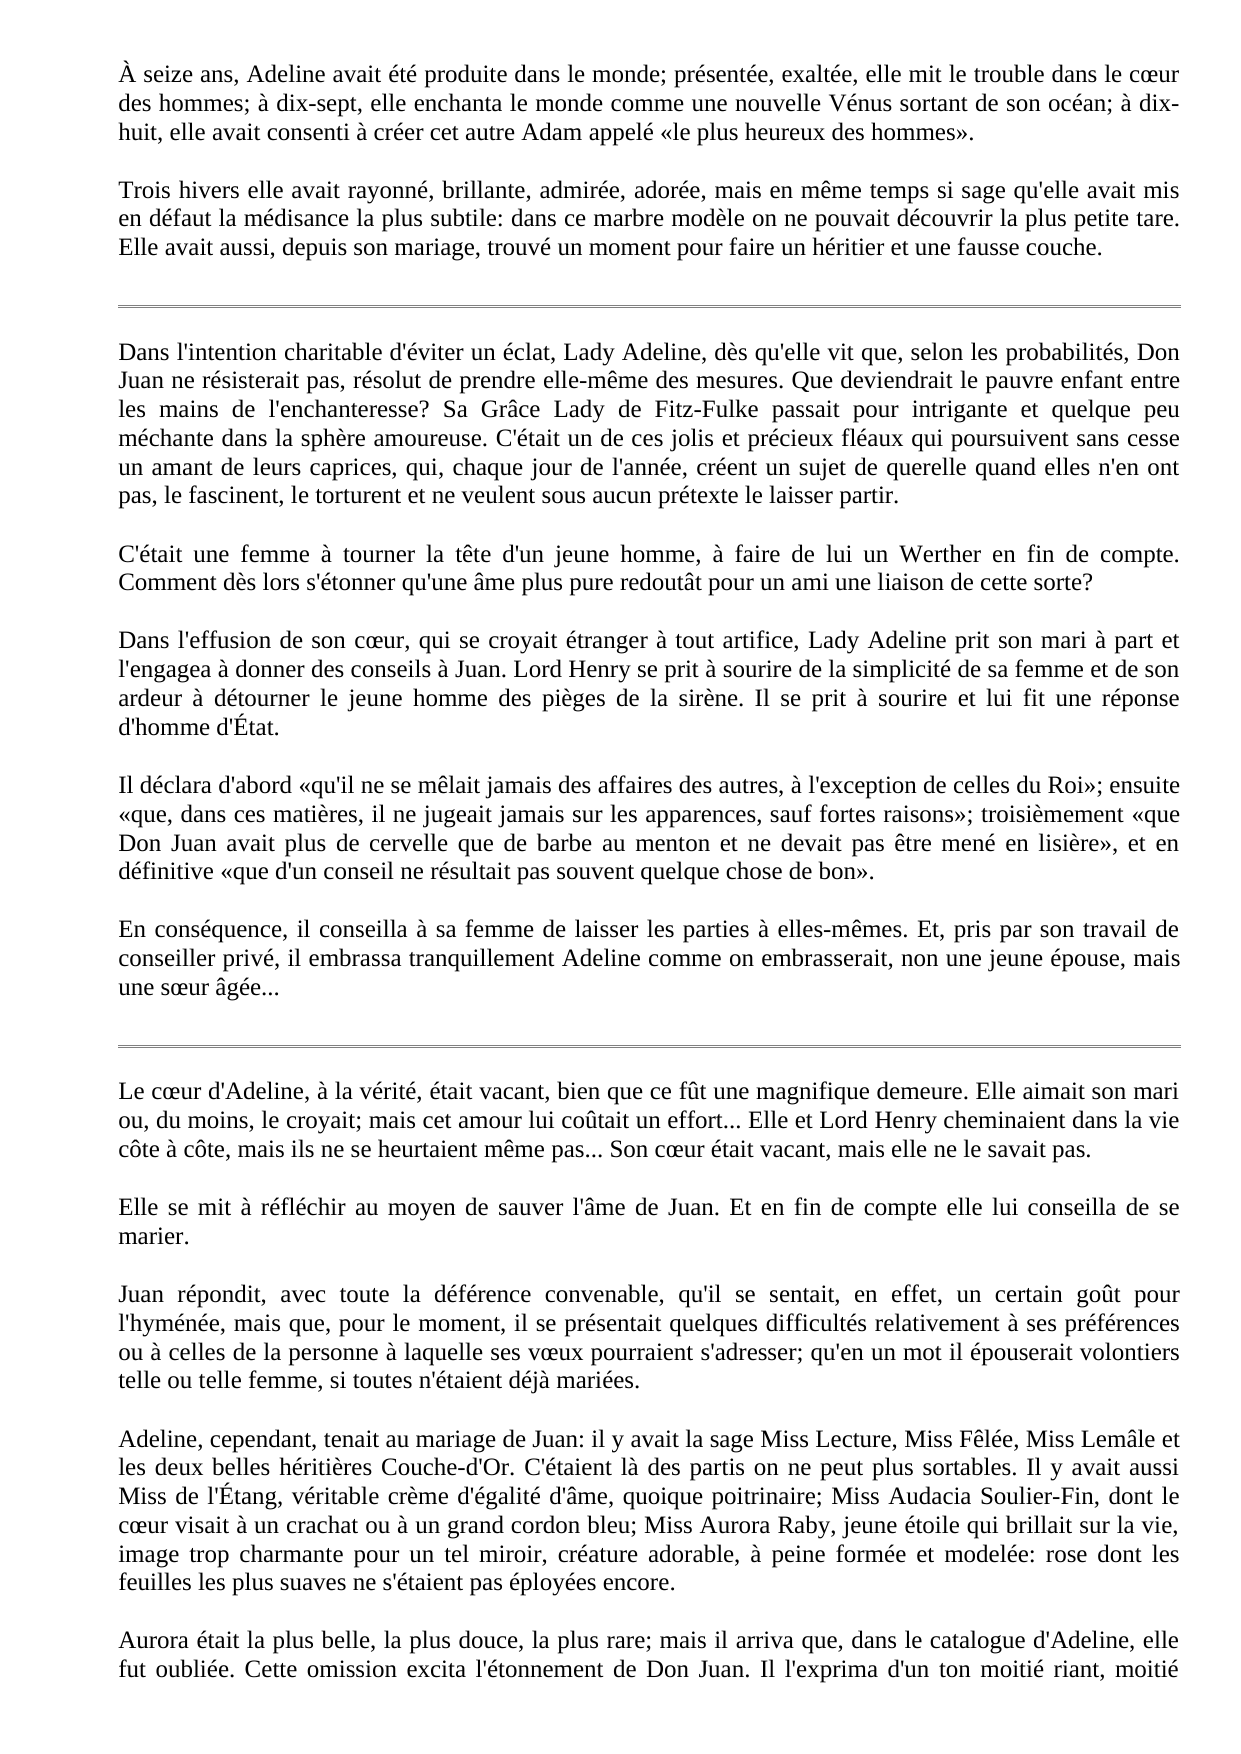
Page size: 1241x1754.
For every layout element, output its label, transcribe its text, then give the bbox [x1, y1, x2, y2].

text C'était une femme à tourner la tête d'un jeune homme, à faire de lui un Werther en fin de compte. Comment dès lors s'étonner qu'une âme plus pure redoutât pour un ami une liaison de cette sorte? [118, 539, 1181, 596]
text Dans l'effusion de son cœur, qui se croyait étranger à tout artifice, Lady Adeline prit son mari à part et l'engagea à donner des conseils à Juan. Lord Henry se prit à sourire de la simplicité de sa femme et de son ardeur à détourner le jeune homme des pièges de la sirène. Il se prit à sourire et lui fit une réponse d'homme d'État. [118, 626, 1181, 741]
text Juan répondit, avec toute la déférence convenable, qu'il se sentait, en effet, un certain goût pour l'hyménée, mais que, pour le moment, il se présentait quelques difficultés relativement à ses préférences ou à celles de la personne à laquelle ses vœux pourraient s'adresser; qu'en un mot il épouserait volontiers telle ou telle femme, si toutes n'étaient déjà mariées. [118, 1279, 1181, 1394]
text À seize ans, Adeline avait été produite dans le monde; présentée, exaltée, elle mit le trouble dans le cœur des hommes; à dix-sept, elle enchanta le monde comme une nouvelle Vénus sortant de son océan; à dix-huit, elle avait consenti à créer cet autre Adam appelé «le plus heureux des hommes». [118, 59, 1181, 145]
text Le cœur d'Adeline, à la vérité, était vacant, bien que ce fût une magnifique demeure. Elle aimait son mari ou, du moins, le croyait; mais cet amour lui coûtait un effort... Elle et Lord Henry cheminaient dans la vie côte à côte, mais ils ne se heurtaient même pas... Son cœur était vacant, mais elle ne le savait pas. [118, 1076, 1181, 1163]
text Aurora était la plus belle, la plus douce, la plus rare; mais il arriva que, dans le catalogue d'Adeline, elle fut oubliée. Cette omission excita l'étonnement de Don Juan. Il l'exprima d'un ton moitié riant, moitié [118, 1626, 1181, 1683]
text Dans l'intention charitable d'éviter un éclat, Lady Adeline, dès qu'elle vit que, selon les probabilités, Don Juan ne résisterait pas, résolut de prendre elle-même des mesures. Que deviendrait le pauvre enfant entre les mains de l'enchanteresse? Sa Grâce Lady de Fitz-Fulke passait pour intrigante et quelque peu méchante dans la sphère amoureuse. C'était un de ces jolis et précieux fléaux qui poursuivent sans cesse un amant de leurs caprices, qui, chaque jour de l'année, créent un sujet de querelle quand elles n'en ont pas, le fascinent, le torturent et ne veulent sous aucun prétexte le laisser partir. [118, 337, 1181, 509]
text Elle se mit à réfléchir au moyen de sauver l'âme de Juan. Et en fin de compte elle lui conseilla de se marier. [118, 1192, 1181, 1250]
text Trois hivers elle avait rayonné, brillante, admirée, adorée, mais en même temps si sage qu'elle avait mis en défaut la médisance la plus subtile: dans ce marbre modèle on ne pouvait découvrir la plus petite tare. Elle avait aussi, depuis son mariage, trouvé un moment pour faire un héritier et une fausse couche. [118, 175, 1181, 261]
text En conséquence, il conseilla à sa femme de laisser les parties à elles-mêmes. Et, pris par son travail de conseiller privé, il embrassa tranquillement Adeline comme on embrasserait, non une jeune épouse, mais une sœur âgée... [118, 914, 1181, 1001]
text Il déclara d'abord «qu'il ne se mêlait jamais des affaires des autres, à l'exception de celles du Roi»; ensuite «que, dans ces matières, il ne jugeait jamais sur les apparences, sauf fortes raisons»; troisièmement «que Don Juan avait plus de cervelle que de barbe au menton et ne devait pas être mené en lisière», et en définitive «que d'un conseil ne résultait pas souvent quelque chose de bon». [118, 770, 1181, 885]
text Adeline, cependant, tenait au mariage de Juan: il y avait la sage Miss Lecture, Miss Fêlée, Miss Lemâle et les deux belles héritières Couche-d'Or. C'étaient là des partis on ne peut plus sortables. Il y avait aussi Miss de l'Étang, véritable crème d'égalité d'âme, quoique poitrinaire; Miss Audacia Soulier-Fin, dont le cœur visait à un crachat ou à un grand cordon bleu; Miss Aurora Raby, jeune étoile qui brillait sur la vie, image trop charmante pour un tel miroir, créature adorable, à peine formée et modelée: rose dont les feuilles les plus suaves ne s'étaient pas éployées encore. [118, 1424, 1181, 1596]
